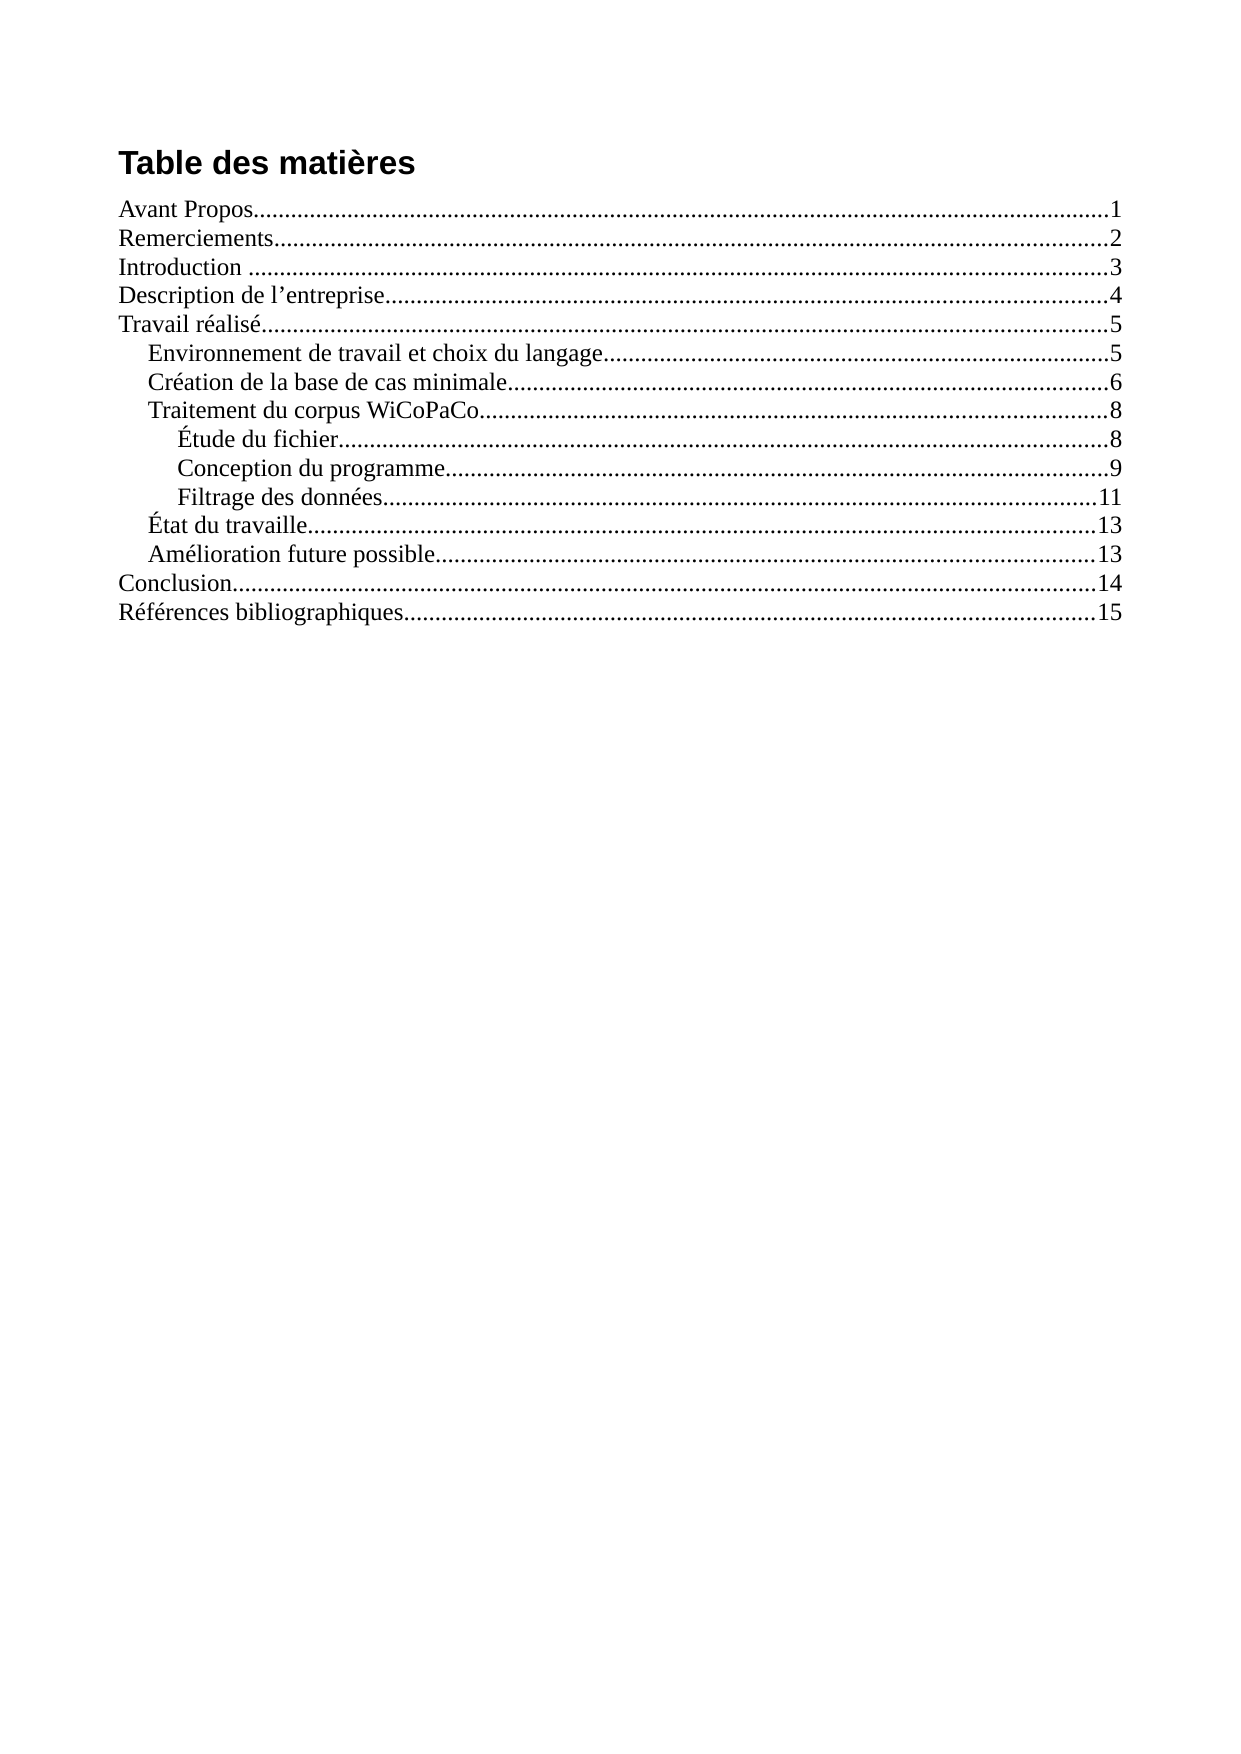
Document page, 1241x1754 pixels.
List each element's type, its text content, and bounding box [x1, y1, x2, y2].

text Conclusion 14 [118, 568, 1122, 597]
text Avant Propos 1 [118, 194, 1122, 223]
text Environnement de travail et choix du langage 5 [148, 338, 1122, 367]
text Travail réalisé 5 [118, 309, 1122, 338]
text Traitement du corpus WiCoPaCo 8 [148, 395, 1122, 424]
subtitle Table des matières [118, 143, 1122, 182]
text État du travaille 13 [148, 510, 1122, 539]
text Remerciements 2 [118, 223, 1122, 252]
text Introduction 3 [118, 252, 1122, 280]
text Filtrage des données 11 [177, 482, 1122, 510]
text Conception du programme 9 [177, 453, 1122, 482]
text Création de la base de cas minimale 6 [148, 367, 1122, 395]
text Description de l’entreprise 4 [118, 280, 1122, 309]
text Amélioration future possible 13 [148, 539, 1122, 568]
text Références bibliographiques 15 [118, 597, 1122, 625]
text Étude du fichier 8 [177, 424, 1122, 453]
